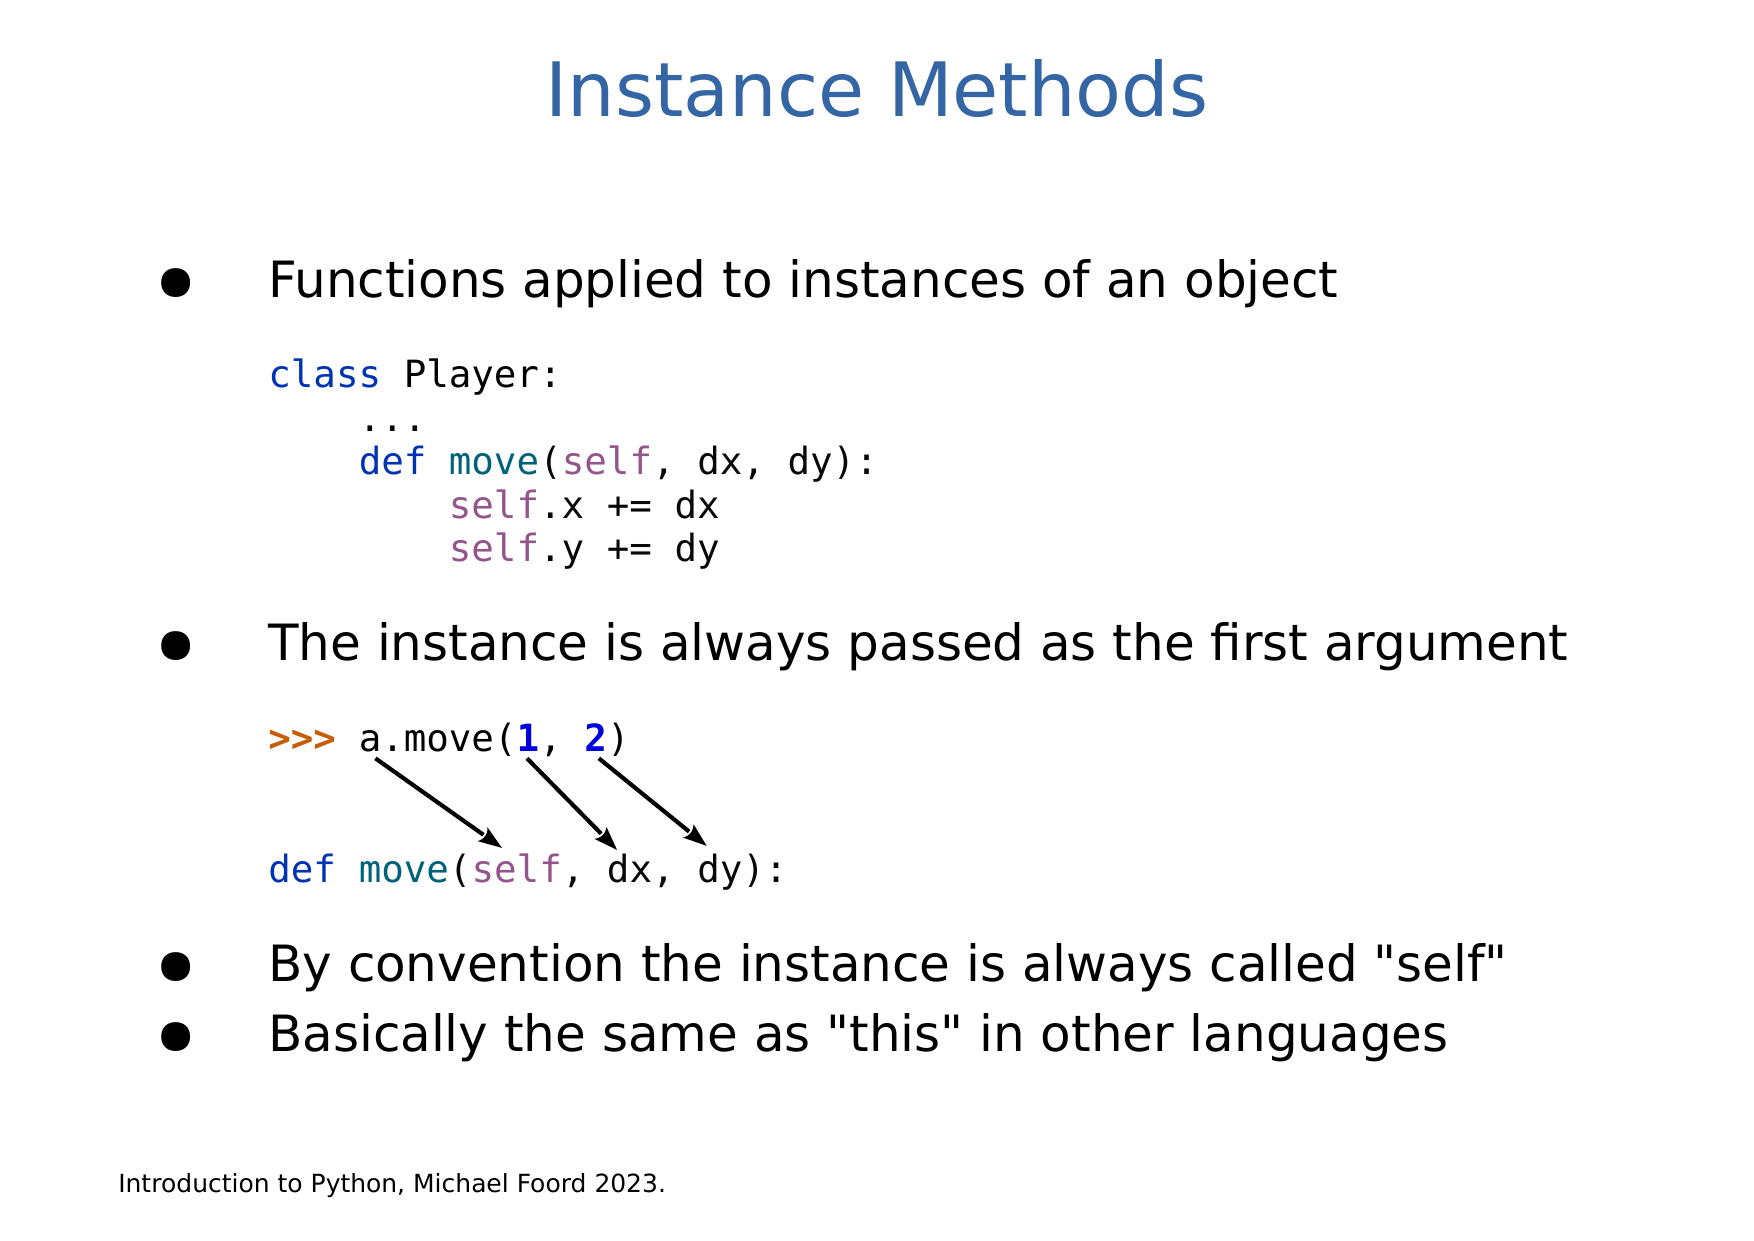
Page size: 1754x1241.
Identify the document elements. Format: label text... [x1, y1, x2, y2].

list By convention the instance is always called "self" [156, 934, 1636, 993]
text def move(self, dx, dy): [268, 803, 1636, 891]
text class Player: ... def move(self, dx, dy): self.x += dx self.y += dy [268, 352, 1636, 614]
list Basically the same as "this" in other languages [156, 1004, 1636, 1063]
list Functions applied to instances of an object [156, 251, 1636, 309]
subtitle Instance Methods [118, 47, 1636, 134]
text >>> a.move(1, 2) [268, 716, 1636, 760]
list The instance is always passed as the first argument [156, 614, 1636, 673]
